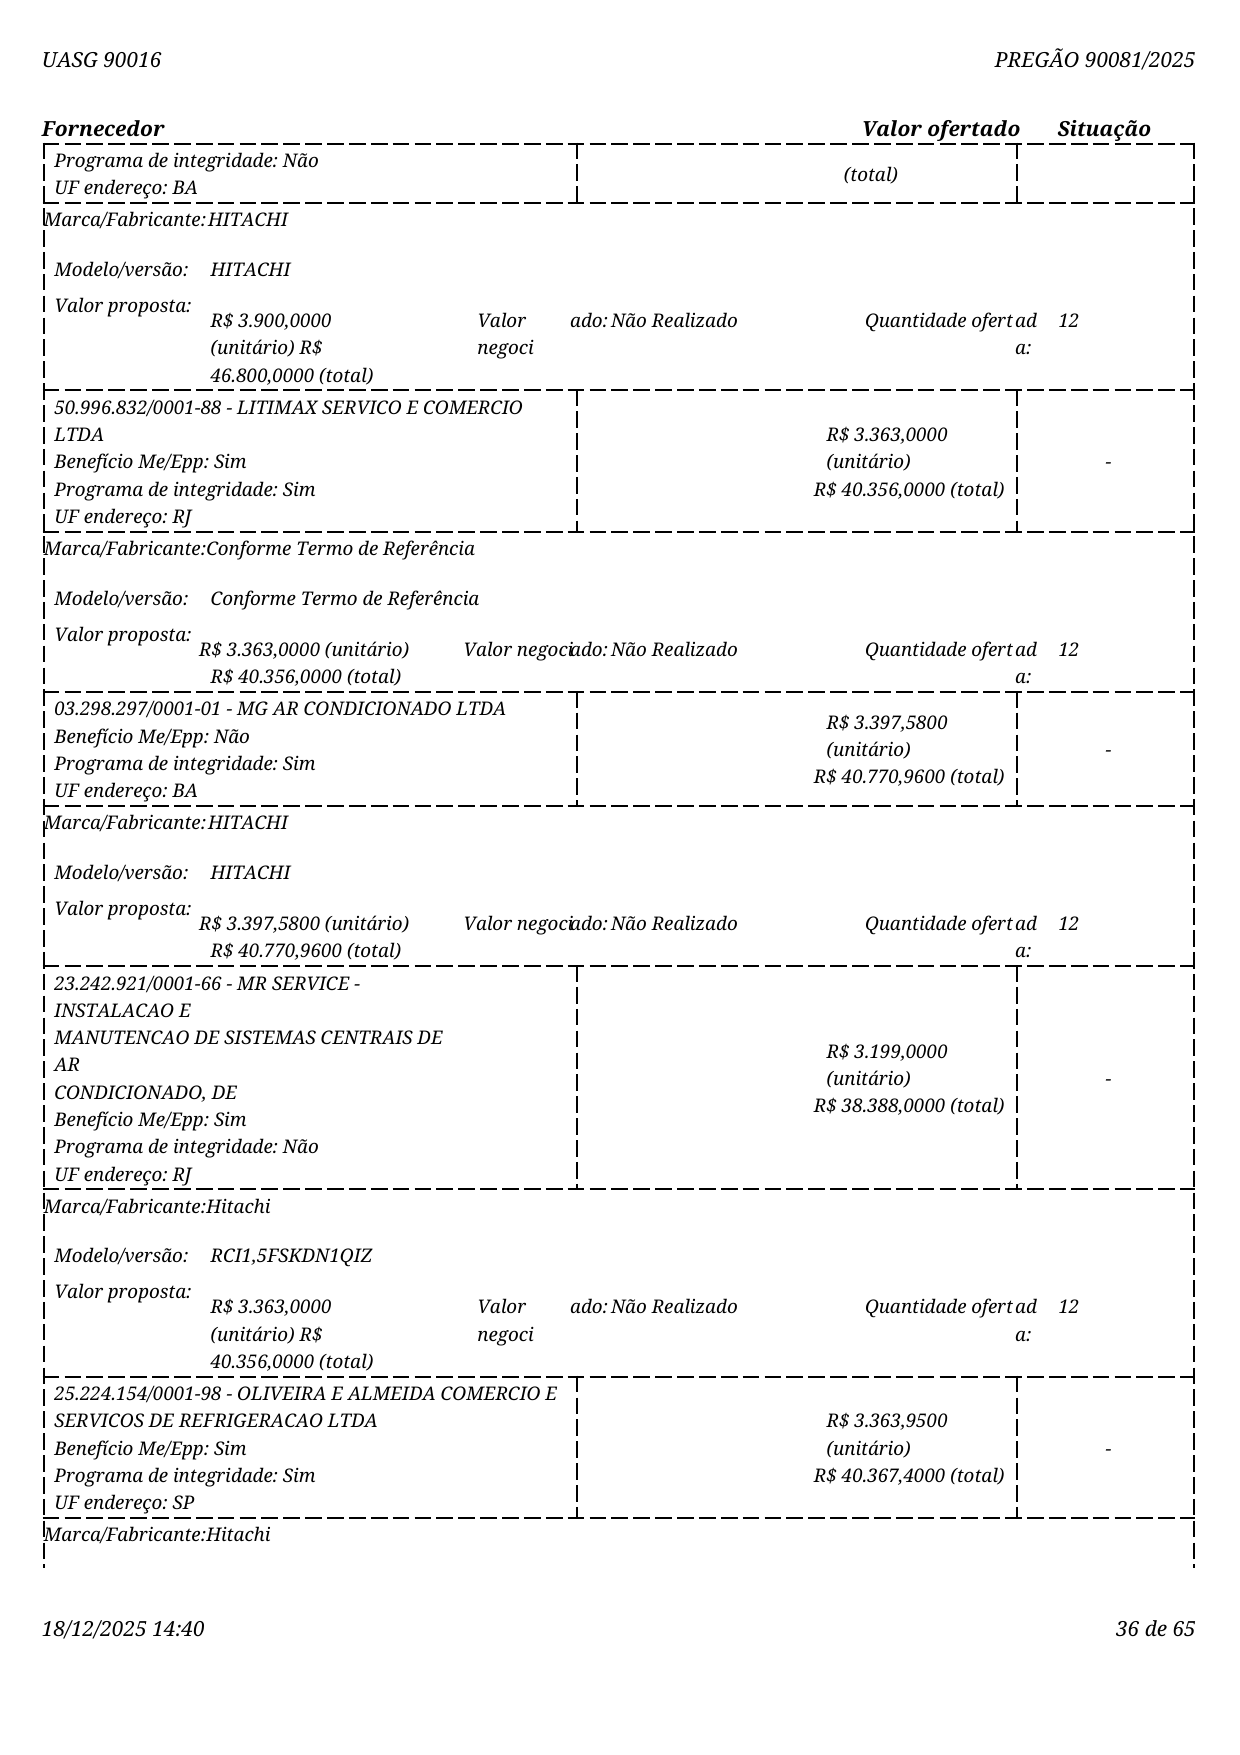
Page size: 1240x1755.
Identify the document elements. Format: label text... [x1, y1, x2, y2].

table_cell 25.224.154/0001-98 - OLIVEIRA E ALMEIDA COMERCIO E SERVICOS DE REFRIGERACAO LTDA Benefício Me/Epp: Sim Programa de integridade: Sim UF endereço: SP [44, 1376, 577, 1517]
table_cell [577, 1240, 787, 1289]
table_cell [477, 253, 577, 302]
table_cell Modelo/versão: Valor proposta: [44, 856, 199, 965]
table_cell [1017, 531, 1101, 582]
table_cell [1101, 805, 1194, 856]
table_cell R$ 3.199,0000 (unitário) R$ 38.388,0000 (total) [788, 965, 1017, 1188]
table_cell [818, 202, 1017, 253]
table_cell [577, 1188, 787, 1239]
table_cell Modelo/versão: Valor proposta: [44, 582, 199, 691]
table_cell [577, 253, 818, 302]
table_cell [577, 691, 787, 805]
table_cell Conforme Termo de Referência [199, 582, 577, 631]
table_cell [1017, 202, 1101, 253]
table_cell [788, 1240, 1017, 1289]
table_cell 12 [1048, 905, 1101, 965]
table_cell [577, 1517, 787, 1568]
table_cell Valor negoci [477, 303, 577, 389]
table_cell [1101, 582, 1194, 631]
table_cell Modelo/versão: Valor proposta: [44, 253, 199, 389]
table_cell RCI1,5FSKDN1QIZ [199, 1240, 477, 1289]
table_cell Quantidade ofert [788, 905, 1017, 965]
table_cell [477, 965, 577, 1188]
table_cell [577, 202, 818, 253]
table_cell [1101, 531, 1194, 582]
table_cell R$ 3.397,5800 (unitário) R$ 40.770,9600 (total) [788, 691, 1017, 805]
table_cell [788, 805, 1017, 856]
table_cell R$ 3.900,0000 (unitário) R$ 46.800,0000 (total) [199, 303, 477, 389]
table_cell [788, 582, 1017, 631]
table_cell R$ 3.363,9500 (unitário) R$ 40.367,4000 (total) [788, 1376, 1017, 1517]
table_cell [1101, 202, 1194, 253]
table_cell [1017, 1188, 1101, 1239]
table_cell [788, 531, 1017, 582]
table_cell 12 [1048, 1289, 1101, 1376]
table_cell ado: Não Realizado [577, 905, 787, 965]
table_cell [477, 1188, 577, 1239]
table_cell [577, 389, 787, 531]
table_cell [577, 582, 787, 631]
table_cell Marca/Fabricante: Hitachi [44, 1517, 577, 1568]
table_cell Modelo/versão: Valor proposta: [44, 1240, 199, 1376]
table_cell [1017, 965, 1101, 1188]
table_cell Programa de integridade: Não UF endereço: BA [44, 143, 477, 202]
table_cell R$ 3.363,0000 (unitário) Valor negoci R$ 40.356,0000 (total) [199, 631, 577, 691]
table_cell [577, 531, 787, 582]
table_cell Quantidade ofert [788, 1289, 1017, 1376]
table_cell R$ 3.363,0000 (unitário) R$ 40.356,0000 (total) [788, 389, 1017, 531]
table_cell [1101, 1289, 1194, 1376]
table_cell R$ 3.397,5800 (unitário) Valor negoci R$ 40.770,9600 (total) [199, 905, 577, 965]
table_cell Marca/Fabricante: HITACHI [44, 805, 577, 856]
table_cell [818, 253, 1017, 302]
table_cell [477, 143, 577, 202]
table_cell - [1101, 1376, 1194, 1517]
table_cell ada: [1017, 905, 1048, 965]
table_cell [1101, 1188, 1194, 1239]
table_cell [1017, 143, 1101, 202]
table_cell [1101, 905, 1194, 965]
table_cell 03.298.297/0001-01 - MG AR CONDICIONADO LTDA Benefício Me/Epp: Não Programa de integridade: Sim UF endereço: BA [44, 691, 577, 805]
table_cell ado: Não Realizado [577, 1289, 787, 1376]
table_cell 12 [1048, 631, 1101, 691]
table_cell - [1101, 691, 1194, 805]
table_cell ada: [1017, 1289, 1048, 1376]
table_cell HITACHI [199, 253, 477, 302]
table_cell Marca/Fabricante: HITACHI [44, 202, 477, 253]
table_cell [1017, 389, 1101, 531]
table_cell [788, 1188, 1017, 1239]
table_cell [788, 1517, 1017, 1568]
table_cell [577, 856, 787, 905]
table_cell ado: Não Realizado [577, 631, 787, 691]
table_cell - [1101, 965, 1194, 1188]
table_cell [1101, 1240, 1194, 1289]
table_cell - [1101, 143, 1194, 202]
table_cell [1017, 1517, 1101, 1568]
table_cell [577, 965, 787, 1188]
table_cell ada: [1017, 631, 1048, 691]
table_cell (total) [818, 143, 1017, 202]
table_cell [1101, 856, 1194, 905]
table_cell 23.242.921/0001-66 - MR SERVICE - INSTALACAO E MANUTENCAO DE SISTEMAS CENTRAIS DE AR CONDICIONADO, DE Benefício Me/Epp: Sim Programa de integridade: Não UF endereço: RJ [44, 965, 477, 1188]
table_cell Marca/Fabricante: Hitachi [44, 1188, 477, 1239]
table_cell Quantidade ofert [788, 631, 1017, 691]
table_cell ado: Não Realizado [577, 303, 818, 389]
table_cell [577, 143, 818, 202]
table_cell [1101, 1517, 1194, 1568]
table_cell [1017, 253, 1101, 302]
table_cell [477, 202, 577, 253]
table_cell R$ 3.363,0000 (unitário) R$ 40.356,0000 (total) [199, 1289, 477, 1376]
table_cell [477, 1240, 577, 1289]
table_cell ada: [1017, 303, 1048, 389]
table_cell [1017, 582, 1101, 631]
table_cell HITACHI [199, 856, 577, 905]
table_cell [577, 1376, 787, 1517]
table_cell - [1101, 389, 1194, 531]
table_cell 50.996.832/0001-88 - LITIMAX SERVICO E COMERCIO LTDA Benefício Me/Epp: Sim Programa de integridade: Sim UF endereço: RJ [44, 389, 577, 531]
table_cell [788, 856, 1017, 905]
table_cell [577, 805, 787, 856]
table_cell [1017, 1376, 1101, 1517]
table_cell [1017, 805, 1101, 856]
table_cell 12 [1048, 303, 1101, 389]
table_cell [1017, 691, 1101, 805]
table_cell [1017, 856, 1101, 905]
table_cell Marca/Fabricante: Conforme Termo de Referência [44, 531, 577, 582]
table_cell [1101, 303, 1194, 389]
table_cell [1101, 631, 1194, 691]
table_cell [1017, 1240, 1101, 1289]
table_cell [1101, 253, 1194, 302]
table_cell Quantidade ofert [818, 303, 1017, 389]
table_cell Valor negoci [477, 1289, 577, 1376]
